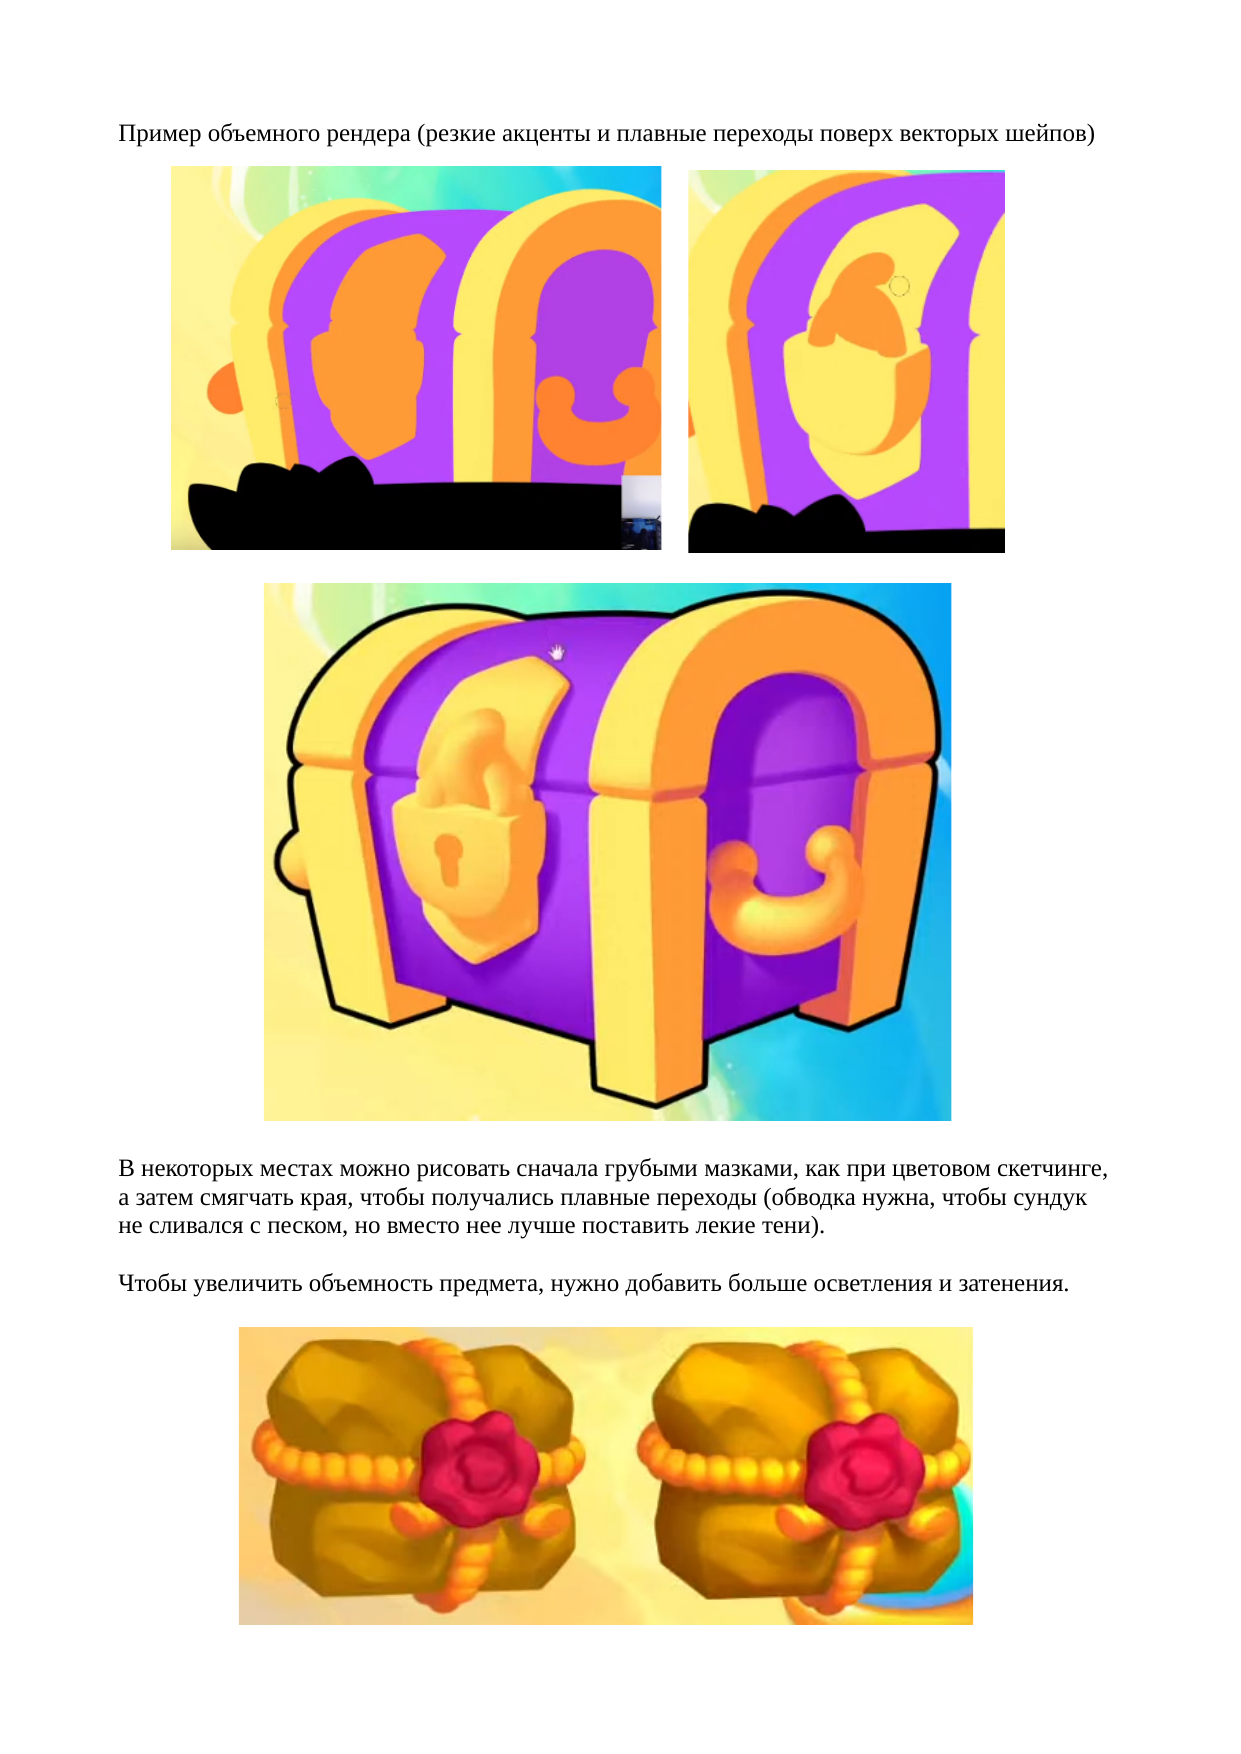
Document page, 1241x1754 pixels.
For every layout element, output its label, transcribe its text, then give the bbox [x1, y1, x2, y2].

picture [171, 166, 662, 550]
text Пример объемного рендера (резкие акценты и плавные переходы поверх векторых шейпов) [118, 118, 1122, 147]
text В некоторых местах можно рисовать сначала грубыми мазками, как при цветовом скетчинге, а затем смягчать края, чтобы получались плавные переходы (обводка нужна, чтобы сундук [118, 1153, 1122, 1211]
picture [238, 1327, 974, 1625]
picture [947, 735, 952, 748]
picture [688, 170, 1005, 553]
text Чтобы увеличить объемность предмета, нужно добавить больше осветления и затенения. [118, 1268, 1122, 1297]
picture [263, 583, 952, 1121]
picture [941, 687, 946, 698]
text не сливался с песком, но вместо нее лучше поставить лекие тени). [118, 1211, 1122, 1239]
